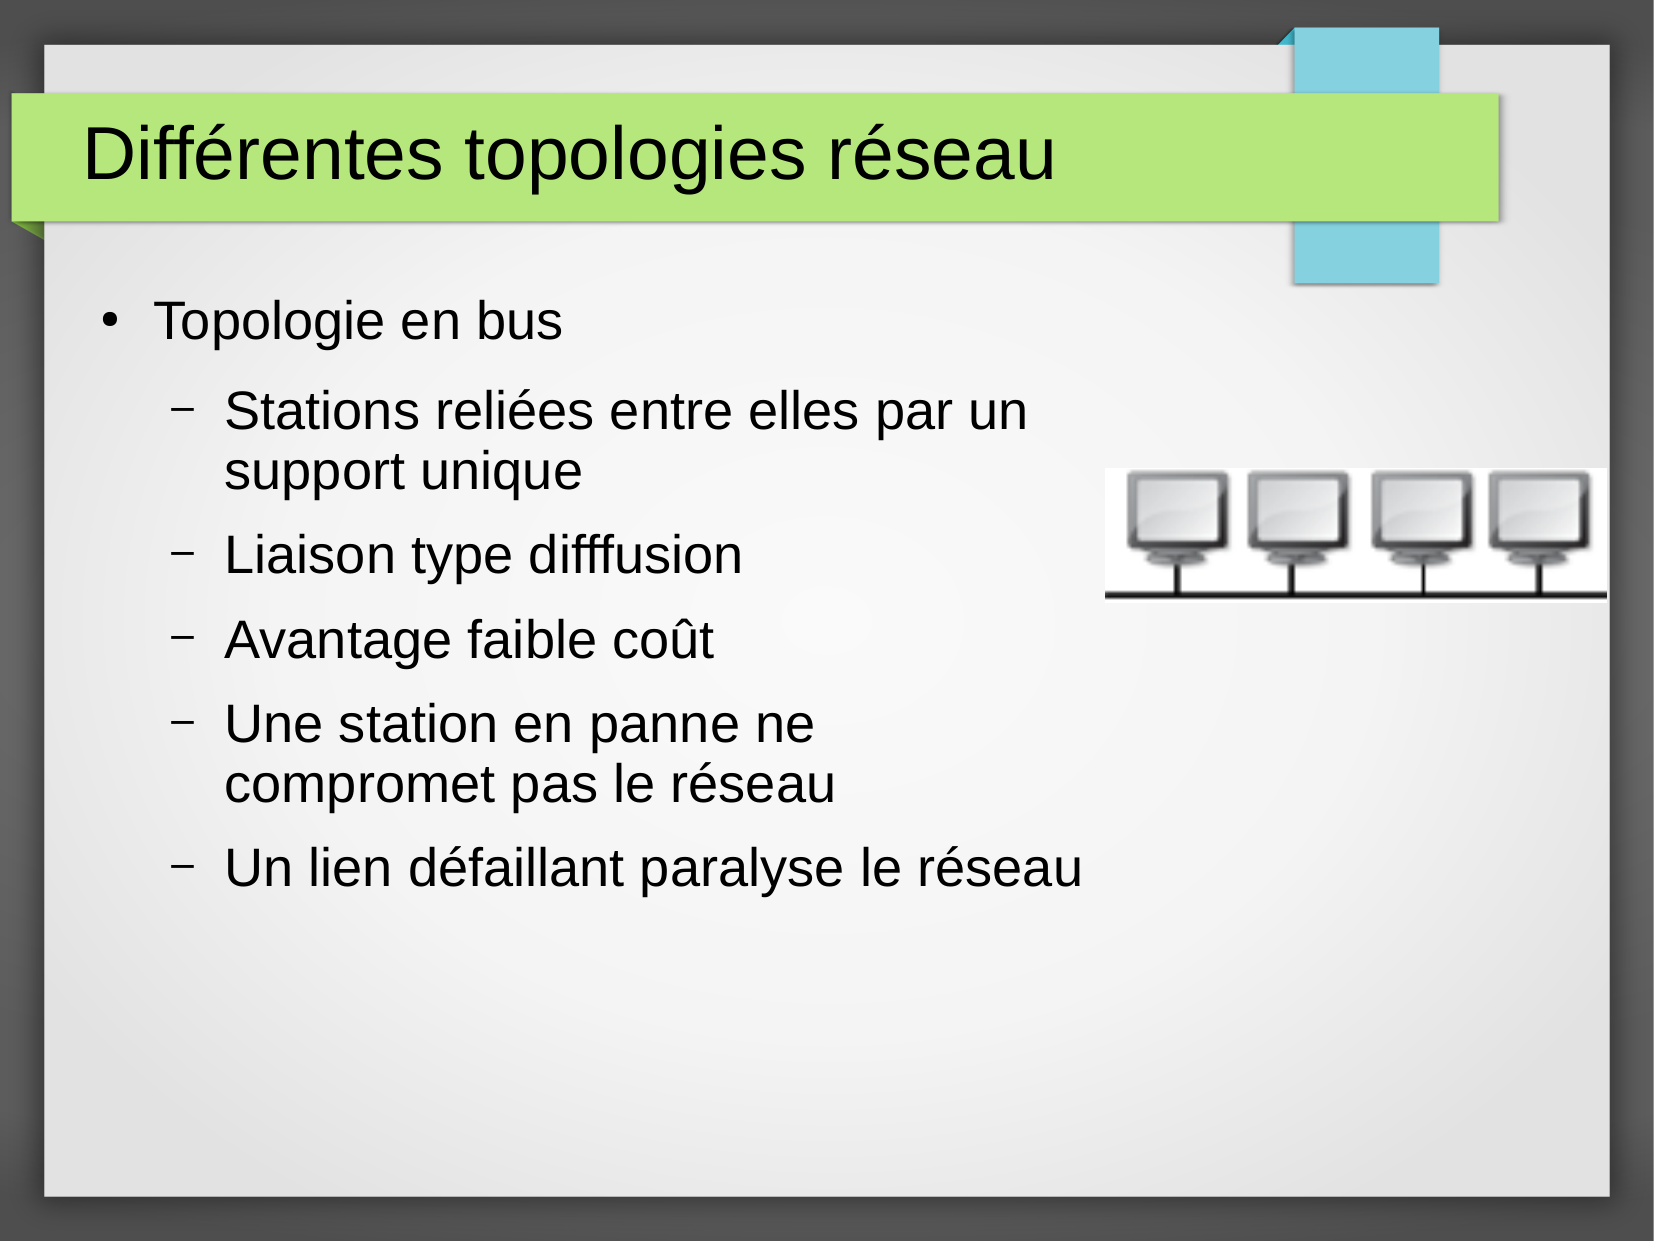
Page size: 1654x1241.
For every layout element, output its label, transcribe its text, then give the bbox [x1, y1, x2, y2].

picture [0, 0, 1654, 1241]
list Topologie en bus Stations reliées entre elles par un support unique Liaison type difffusion Avantage faible coût Une station en panne ne compromet pas le réseau Un lien défaillant paralyse le réseau [82, 290, 1087, 1010]
title Différentes topologies réseau [82, 94, 1264, 213]
